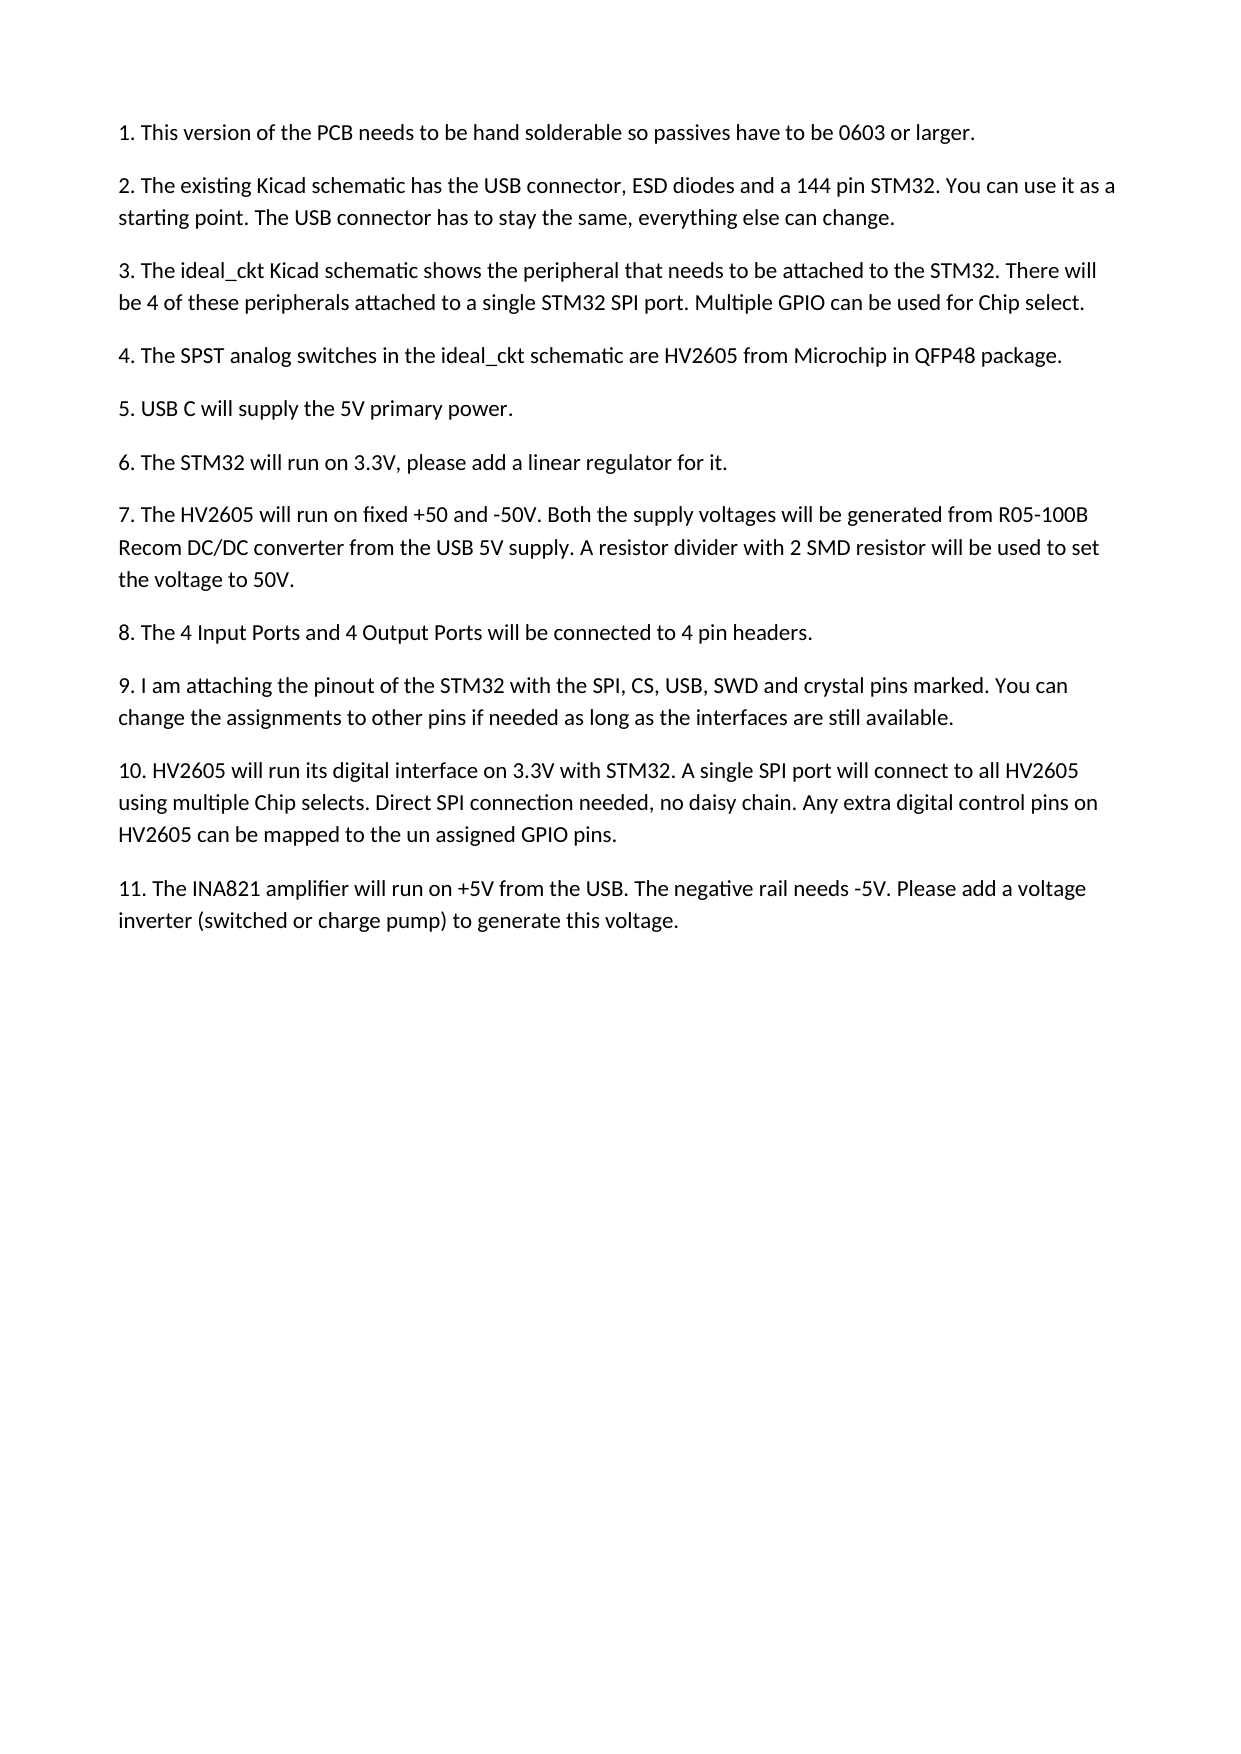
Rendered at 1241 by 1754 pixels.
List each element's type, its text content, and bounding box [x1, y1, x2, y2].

text 6. The STM32 will run on 3.3V, please add a linear regulator for it. [118, 448, 1122, 476]
text 4. The SPST analog switches in the ideal_ckt schematic are HV2605 from Microchip in QFP48 package. [118, 342, 1122, 369]
text 7. The HV2605 will run on fixed +50 and -50V. Both the supply voltages will be generated from R05-100B Recom DC/DC converter from the USB 5V supply. A resistor divider with 2 SMD resistor will be used to set the voltage to 50V. [118, 501, 1122, 593]
text 2. The existing Kicad schematic has the USB connector, ESD diodes and a 144 pin STM32. You can use it as a starting point. The USB connector has to stay the same, everything else can change. [118, 171, 1122, 231]
text 9. I am attaching the pinout of the STM32 with the SPI, CS, USB, SWD and crystal pins marked. You can change the assignments to other pins if needed as long as the interfaces are still available. [118, 671, 1122, 731]
text 10. HV2605 will run its digital interface on 3.3V with STM32. A single SPI port will connect to all HV2605 using multiple Chip selects. Direct SPI connection needed, no daisy chain. Any extra digital control pins on HV2605 can be mapped to the un assigned GPIO pins. [118, 756, 1122, 849]
text 3. The ideal_ckt Kicad schematic shows the peripheral that needs to be attached to the STM32. There will be 4 of these peripherals attached to a single STM32 SPI port. Multiple GPIO can be used for Chip select. [118, 256, 1122, 317]
text 11. The INA821 amplifier will run on +5V from the USB. The negative rail needs -5V. Please add a voltage inverter (switched or charge pump) to generate this voltage. [118, 874, 1122, 934]
text 8. The 4 Input Ports and 4 Output Ports will be connected to 4 pin headers. [118, 618, 1122, 646]
text 5. USB C will supply the 5V primary power. [118, 394, 1122, 423]
text 1. This version of the PCB needs to be hand solderable so passives have to be 0603 or larger. [118, 118, 1122, 146]
